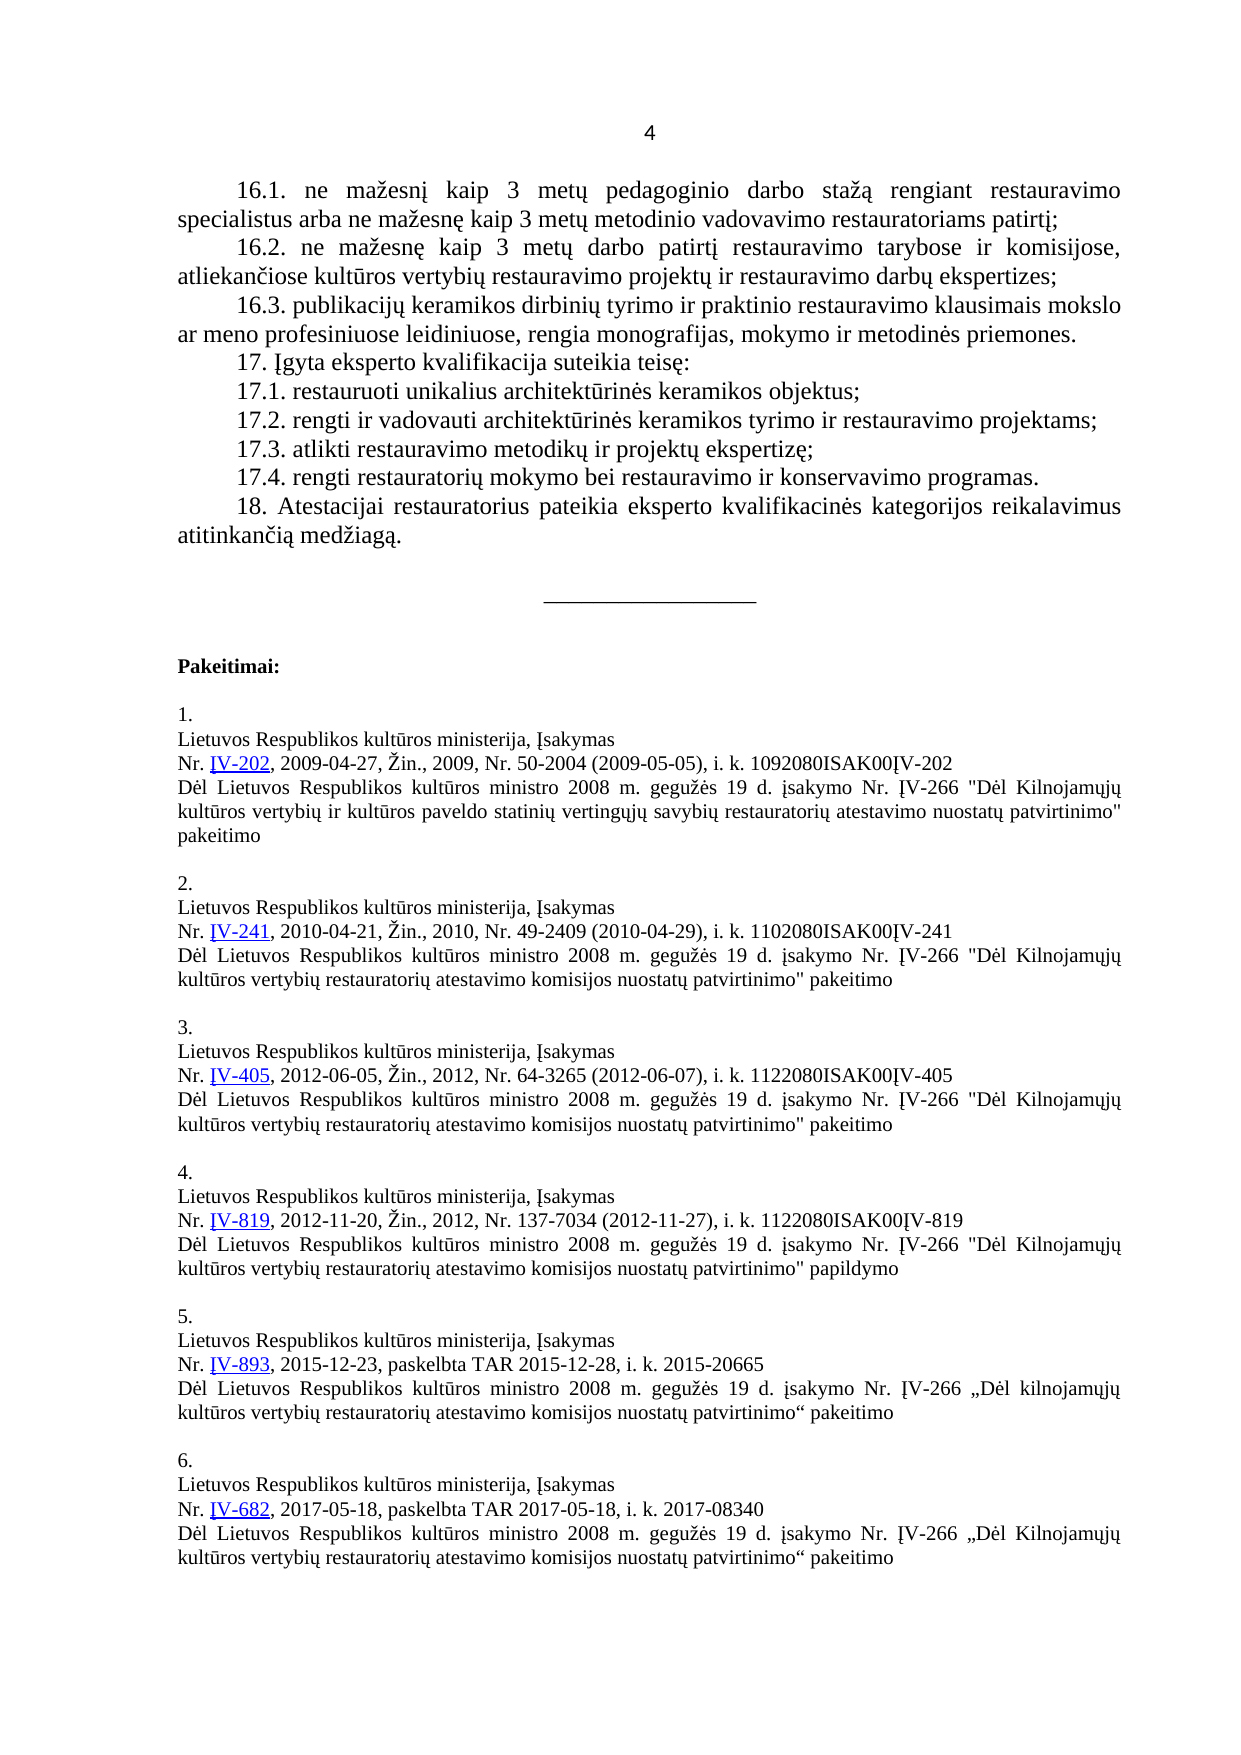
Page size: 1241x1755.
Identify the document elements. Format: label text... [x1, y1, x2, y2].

text 1. [177, 702, 1122, 726]
text 6. [177, 1448, 1122, 1472]
text Nr. ĮV-819, 2012-11-20, Žin., 2012, Nr. 137-7034 (2012-11-27), i. k. 1122080ISAK00ĮV-819 [177, 1208, 1122, 1232]
text 18. Atestacijai restauratorius pateikia eksperto kvalifikacinės kategorijos reikalavimus atitinkančią medžiagą. [177, 491, 1122, 549]
text 4. [177, 1159, 1122, 1184]
text Lietuvos Respublikos kultūros ministerija, Įsakymas [177, 726, 1122, 751]
text Lietuvos Respublikos kultūros ministerija, Įsakymas [177, 1039, 1122, 1063]
text Nr. ĮV-241, 2010-04-21, Žin., 2010, Nr. 49-2409 (2010-04-29), i. k. 1102080ISAK00ĮV-241 [177, 919, 1122, 943]
text 2. [177, 871, 1122, 895]
text Lietuvos Respublikos kultūros ministerija, Įsakymas [177, 1184, 1122, 1208]
text 17.4. rengti restauratorių mokymo bei restauravimo ir konservavimo programas. [177, 462, 1122, 491]
text Nr. ĮV-405, 2012-06-05, Žin., 2012, Nr. 64-3265 (2012-06-07), i. k. 1122080ISAK00ĮV-405 [177, 1063, 1122, 1087]
text 17.2. rengti ir vadovauti architektūrinės keramikos tyrimo ir restauravimo projektams; [177, 405, 1122, 434]
text Pakeitimai: [177, 654, 1122, 678]
text Lietuvos Respublikos kultūros ministerija, Įsakymas [177, 1328, 1122, 1352]
text Dėl Lietuvos Respublikos kultūros ministro 2008 m. gegužės 19 d. įsakymo Nr. ĮV-266 "Dėl Kilnojamųjų kultūros vertybių restauratorių atestavimo komisijos nuostatų patvirtinimo" pakeitimo [177, 1087, 1122, 1136]
text Dėl Lietuvos Respublikos kultūros ministro 2008 m. gegužės 19 d. įsakymo Nr. ĮV-266 „Dėl Kilnojamųjų kultūros vertybių restauratorių atestavimo komisijos nuostatų patvirtinimo“ pakeitimo [177, 1521, 1122, 1569]
text 3. [177, 1015, 1122, 1039]
text Dėl Lietuvos Respublikos kultūros ministro 2008 m. gegužės 19 d. įsakymo Nr. ĮV-266 „Dėl kilnojamųjų kultūros vertybių restauratorių atestavimo komisijos nuostatų patvirtinimo“ pakeitimo [177, 1376, 1122, 1424]
text Nr. ĮV-202, 2009-04-27, Žin., 2009, Nr. 50-2004 (2009-05-05), i. k. 1092080ISAK00ĮV-202 [177, 751, 1122, 774]
text 16.1. ne mažesnį kaip 3 metų pedagoginio darbo stažą rengiant restauravimo specialistus arba ne mažesnę kaip 3 metų metodinio vadovavimo restauratoriams patirtį; [177, 175, 1122, 232]
text 17. Įgyta eksperto kvalifikacija suteikia teisę: [177, 347, 1122, 376]
text Lietuvos Respublikos kultūros ministerija, Įsakymas [177, 1472, 1122, 1496]
text Dėl Lietuvos Respublikos kultūros ministro 2008 m. gegužės 19 d. įsakymo Nr. ĮV-266 "Dėl Kilnojamųjų kultūros vertybių ir kultūros paveldo statinių vertingųjų savybių restauratorių atestavimo nuostatų patvirtinimo" pakeitimo [177, 774, 1122, 847]
text Dėl Lietuvos Respublikos kultūros ministro 2008 m. gegužės 19 d. įsakymo Nr. ĮV-266 "Dėl Kilnojamųjų kultūros vertybių restauratorių atestavimo komisijos nuostatų patvirtinimo" pakeitimo [177, 943, 1122, 991]
text 5. [177, 1304, 1122, 1328]
text 17.3. atlikti restauravimo metodikų ir projektų ekspertizę; [177, 434, 1122, 462]
text Nr. ĮV-893, 2015-12-23, paskelbta TAR 2015-12-28, i. k. 2015-20665 [177, 1352, 1122, 1376]
text 16.2. ne mažesnę kaip 3 metų darbo patirtį restauravimo tarybose ir komisijose, atliekančiose kultūros vertybių restauravimo projektų ir restauravimo darbų ekspertizes; [177, 232, 1122, 290]
text Dėl Lietuvos Respublikos kultūros ministro 2008 m. gegužės 19 d. įsakymo Nr. ĮV-266 "Dėl Kilnojamųjų kultūros vertybių restauratorių atestavimo komisijos nuostatų patvirtinimo" papildymo [177, 1232, 1122, 1280]
text 17.1. restauruoti unikalius architektūrinės keramikos objektus; [177, 376, 1122, 405]
text 16.3. publikacijų keramikos dirbinių tyrimo ir praktinio restauravimo klausimais mokslo ar meno profesiniuose leidiniuose, rengia monografijas, mokymo ir metodinės priemones. [177, 290, 1122, 347]
text _________________ [177, 577, 1122, 606]
text Nr. ĮV-682, 2017-05-18, paskelbta TAR 2017-05-18, i. k. 2017-08340 [177, 1496, 1122, 1521]
text Lietuvos Respublikos kultūros ministerija, Įsakymas [177, 895, 1122, 919]
